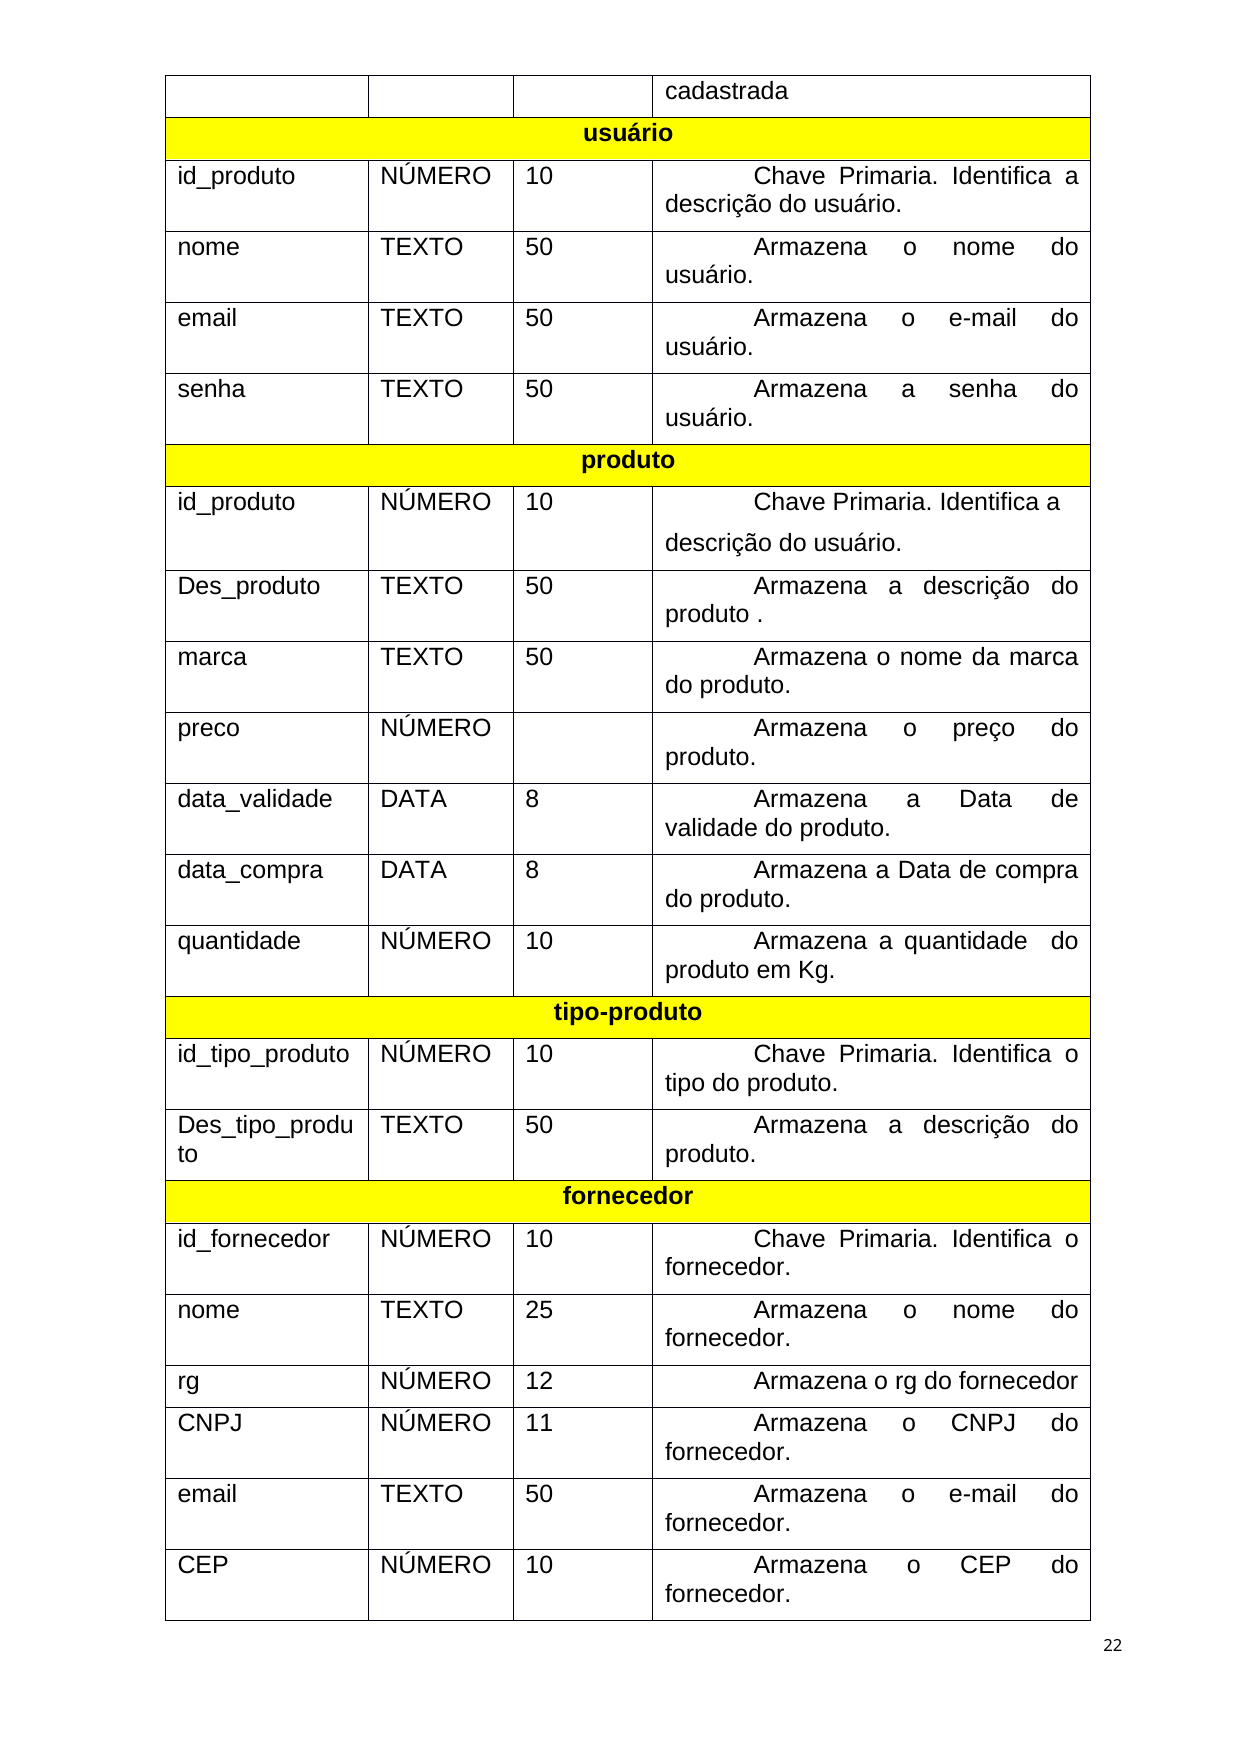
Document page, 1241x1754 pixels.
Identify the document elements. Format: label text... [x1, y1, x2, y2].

table_cell NÚMERO [369, 1408, 513, 1478]
table_cell Chave Primaria. Identifica a descrição do usuário. [653, 161, 1090, 231]
table_cell 10 [514, 161, 652, 231]
table_cell TEXTO [369, 1110, 513, 1180]
table_cell [514, 76, 652, 117]
table_cell data_validade [166, 784, 368, 854]
table_cell Des_produto [166, 571, 368, 641]
table_cell id_tipo_produto [166, 1039, 368, 1109]
table_cell Armazena o nome da marca do produto. [653, 642, 1090, 712]
table_cell email [166, 303, 368, 373]
table_cell Armazena a Data de validade do produto. [653, 784, 1090, 854]
table_cell CNPJ [166, 1408, 368, 1478]
table_cell 10 [514, 1224, 652, 1293]
table_cell email [166, 1479, 368, 1549]
table_cell DATA [369, 855, 513, 925]
table_cell Armazena o rg do fornecedor [653, 1366, 1090, 1407]
table_cell 50 [514, 642, 652, 712]
table_cell rg [166, 1366, 368, 1407]
table_cell 50 [514, 1110, 652, 1180]
table_cell Des_tipo_produto [166, 1110, 368, 1180]
table_cell data_compra [166, 855, 368, 925]
table_cell TEXTO [369, 232, 513, 302]
table_cell 50 [514, 232, 652, 302]
table_cell NÚMERO [369, 1039, 513, 1109]
table_cell tipo-produto [166, 997, 1090, 1038]
table_cell 10 [514, 926, 652, 996]
table_cell 8 [514, 784, 652, 854]
table_cell senha [166, 374, 368, 444]
table_cell Armazena a senha do usuário. [653, 374, 1090, 444]
table_cell nome [166, 1295, 368, 1364]
table_cell Armazena a Data de compra do produto. [653, 855, 1090, 925]
table_cell Armazena o CEP do fornecedor. [653, 1550, 1090, 1620]
table_cell preco [166, 713, 368, 783]
table_cell produto [166, 445, 1090, 486]
table_cell NÚMERO [369, 926, 513, 996]
table_cell DATA [369, 784, 513, 854]
table_cell NÚMERO [369, 1224, 513, 1293]
table_cell [369, 76, 513, 117]
table_cell id_produto [166, 161, 368, 231]
table_cell Armazena o preço do produto. [653, 713, 1090, 783]
table_cell cadastrada [653, 76, 1090, 117]
table_cell Armazena o CNPJ do fornecedor. [653, 1408, 1090, 1478]
table_cell 10 [514, 487, 652, 569]
table_cell fornecedor [166, 1181, 1090, 1222]
table_cell usuário [166, 118, 1090, 159]
table_cell id_produto [166, 487, 368, 569]
table_cell 10 [514, 1550, 652, 1620]
table_cell marca [166, 642, 368, 712]
table_cell NÚMERO [369, 1550, 513, 1620]
table_cell nome [166, 232, 368, 302]
table_cell [166, 76, 368, 117]
table_cell Armazena a quantidade do produto em Kg. [653, 926, 1090, 996]
table_cell 50 [514, 1479, 652, 1549]
table_cell 11 [514, 1408, 652, 1478]
table_cell TEXTO [369, 1295, 513, 1364]
table_cell Armazena a descrição do produto. [653, 1110, 1090, 1180]
table_cell Armazena o nome do fornecedor. [653, 1295, 1090, 1364]
table_cell TEXTO [369, 571, 513, 641]
table_cell 25 [514, 1295, 652, 1364]
table_cell TEXTO [369, 374, 513, 444]
table_cell CEP [166, 1550, 368, 1620]
table_cell NÚMERO [369, 713, 513, 783]
table_cell 10 [514, 1039, 652, 1109]
table_cell NÚMERO [369, 161, 513, 231]
table_cell Chave Primaria. Identifica o fornecedor. [653, 1224, 1090, 1293]
table_cell Chave Primaria. Identifica a descrição do usuário. [653, 487, 1090, 569]
table_cell 50 [514, 374, 652, 444]
table_cell TEXTO [369, 303, 513, 373]
table_cell Armazena o e-mail do usuário. [653, 303, 1090, 373]
table_cell [514, 713, 652, 783]
table_cell NÚMERO [369, 1366, 513, 1407]
table_cell id_fornecedor [166, 1224, 368, 1293]
table_cell Armazena o nome do usuário. [653, 232, 1090, 302]
table_cell Armazena o e-mail do fornecedor. [653, 1479, 1090, 1549]
table_cell TEXTO [369, 1479, 513, 1549]
table_cell quantidade [166, 926, 368, 996]
table_cell 50 [514, 571, 652, 641]
table_cell NÚMERO [369, 487, 513, 569]
table_cell Armazena a descrição do produto . [653, 571, 1090, 641]
table_cell 50 [514, 303, 652, 373]
table_cell 12 [514, 1366, 652, 1407]
table_cell 8 [514, 855, 652, 925]
table_cell Chave Primaria. Identifica o tipo do produto. [653, 1039, 1090, 1109]
table_cell TEXTO [369, 642, 513, 712]
